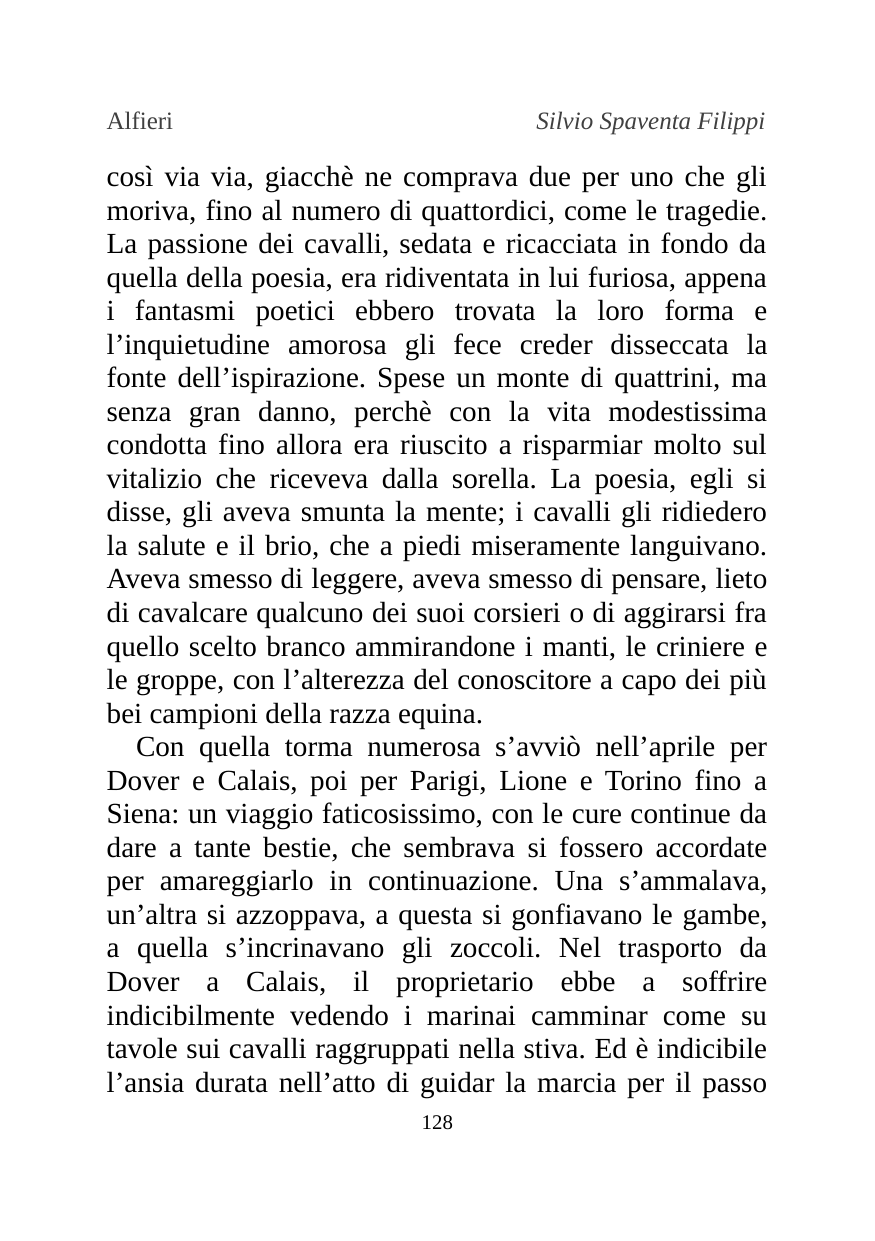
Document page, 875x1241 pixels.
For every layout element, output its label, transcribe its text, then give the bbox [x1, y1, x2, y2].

text così via via, giacchè ne comprava due per uno che gli moriva, fino al numero di quattordici, come le tragedie. La passione dei cavalli, sedata e ricacciata in fondo da quella della poesia, era ridiventata in lui furiosa, appena i fantasmi poetici ebbero trovata la loro forma e l’inquietudine amorosa gli fece creder disseccata la fonte dell’ispirazione. Spese un monte di quattrini, ma senza gran danno, perchè con la vita modestissima condotta fino allora era riuscito a risparmiar molto sul vitalizio che riceveva dalla sorella. La poesia, egli si disse, gli aveva smunta la mente; i cavalli gli ridiedero la salute e il brio, che a piedi miseramente languivano. Aveva smesso di leggere, aveva smesso di pensare, lieto di cavalcare qualcuno dei suoi corsieri o di aggirarsi fra quello scelto branco ammirandone i manti, le criniere e le groppe, con l’alterezza del conoscitore a capo dei più bei campioni della razza equina. [106, 159, 768, 729]
text Con quella torma numerosa s’avviò nell’aprile per Dover e Calais, poi per Parigi, Lione e Torino fino a Siena: un viaggio faticosissimo, con le cure continue da dare a tante bestie, che sembrava si fossero accordate per amareggiarlo in continuazione. Una s’ammalava, un’altra si azzoppava, a questa si gonfiavano le gambe, a quella s’incrinavano gli zoccoli. Nel trasporto da Dover a Calais, il proprietario ebbe a soffrire indicibilmente vedendo i marinai camminar come su tavole sui cavalli raggruppati nella stiva. Ed è indicibile l’ansia durata nell’atto di guidar la marcia per il passo [106, 729, 768, 1098]
